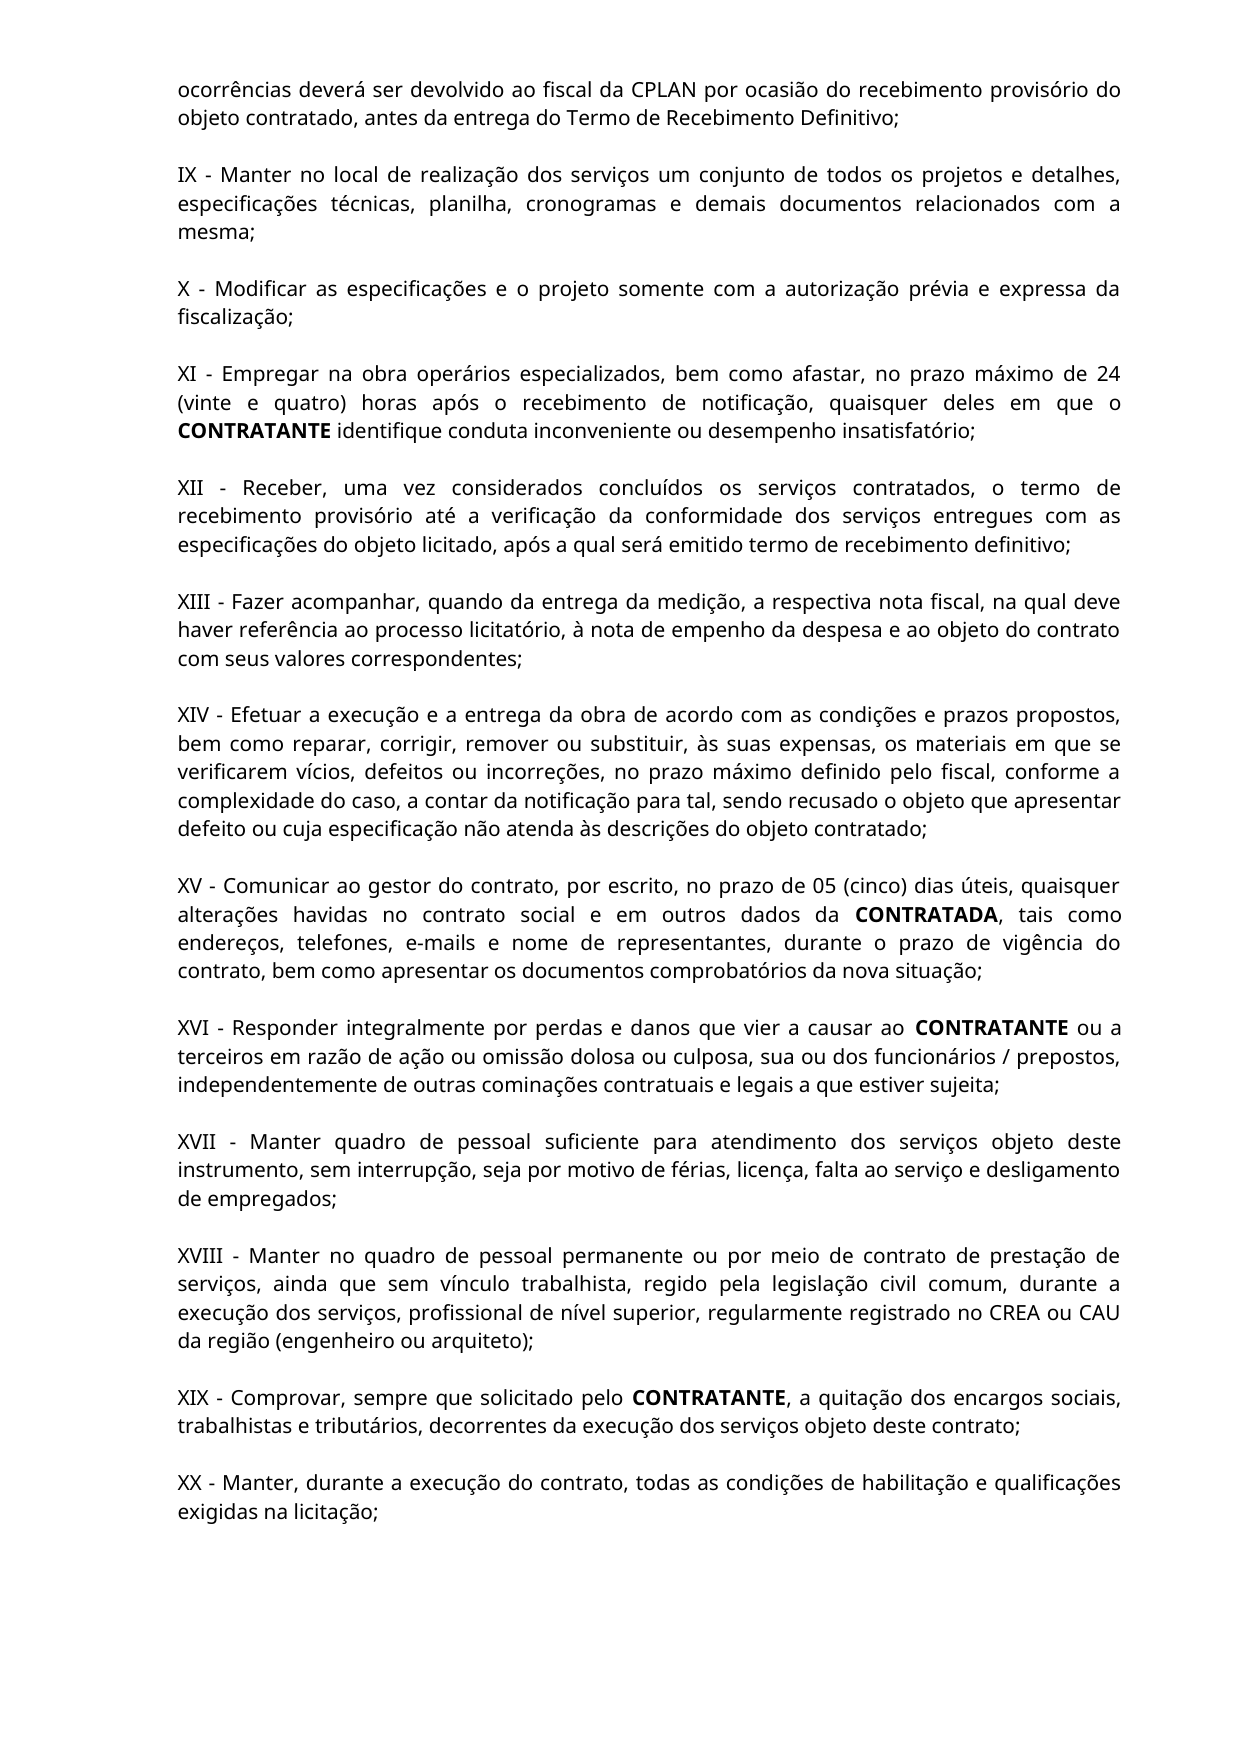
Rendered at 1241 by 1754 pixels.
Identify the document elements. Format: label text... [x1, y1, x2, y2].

text XVIII - Manter no quadro de pessoal permanente ou por meio de contrato de prestação de serviços, ainda que sem vínculo trabalhista, regido pela legislação civil comum, durante a execução dos serviços, profissional de nível superior, regularmente registrado no CREA ou CAU da região (engenheiro ou arquiteto); [177, 1241, 1122, 1355]
text XVII - Manter quadro de pessoal suficiente para atendimento dos serviços objeto deste instrumento, sem interrupção, seja por motivo de férias, licença, falta ao serviço e desligamento de empregados; [177, 1127, 1122, 1212]
text XVI - Responder integralmente por perdas e danos que vier a causar ao CONTRATANTE ou a terceiros em razão de ação ou omissão dolosa ou culposa, sua ou dos funcionários / prepostos, independentemente de outras cominações contratuais e legais a que estiver sujeita; [177, 1013, 1122, 1099]
text X - Modificar as especificações e o projeto somente com a autorização prévia e expressa da fiscalização; [177, 274, 1122, 331]
text XIX - Comprovar, sempre que solicitado pelo CONTRATANTE, a quitação dos encargos sociais, trabalhistas e tributários, decorrentes da execução dos serviços objeto deste contrato; [177, 1383, 1122, 1440]
text XI - Empregar na obra operários especializados, bem como afastar, no prazo máximo de 24 (vinte e quatro) horas após o recebimento de notificação, quaisquer deles em que o CONTRATANTE identifique conduta inconveniente ou desempenho insatisfatório; [177, 359, 1122, 445]
text XV - Comunicar ao gestor do contrato, por escrito, no prazo de 05 (cinco) dias úteis, quaisquer alterações havidas no contrato social e em outros dados da CONTRATADA, tais como endereços, telefones, e-mails e nome de representantes, durante o prazo de vigência do contrato, bem como apresentar os documentos comprobatórios da nova situação; [177, 871, 1122, 985]
text XII - Receber, uma vez considerados concluídos os serviços contratados, o termo de recebimento provisório até a verificação da conformidade dos serviços entregues com as especificações do objeto licitado, após a qual será emitido termo de recebimento definitivo; [177, 473, 1122, 558]
text XX - Manter, durante a execução do contrato, todas as condições de habilitação e qualificações exigidas na licitação; [177, 1468, 1122, 1525]
text IX - Manter no local de realização dos serviços um conjunto de todos os projetos e detalhes, especificações técnicas, planilha, cronogramas e demais documentos relacionados com a mesma; [177, 160, 1122, 246]
text XIV - Efetuar a execução e a entrega da obra de acordo com as condições e prazos propostos, bem como reparar, corrigir, remover ou substituir, às suas expensas, os materiais em que se verificarem vícios, defeitos ou incorreções, no prazo máximo definido pelo fiscal, conforme a complexidade do caso, a contar da notificação para tal, sendo recusado o objeto que apresentar defeito ou cuja especificação não atenda às descrições do objeto contratado; [177, 701, 1122, 843]
text ocorrências deverá ser devolvido ao fiscal da CPLAN por ocasião do recebimento provisório do objeto contratado, antes da entrega do Termo de Recebimento Definitivo; [177, 75, 1122, 132]
text XIII - Fazer acompanhar, quando da entrega da medição, a respectiva nota fiscal, na qual deve haver referência ao processo licitatório, à nota de empenho da despesa e ao objeto do contrato com seus valores correspondentes; [177, 587, 1122, 672]
